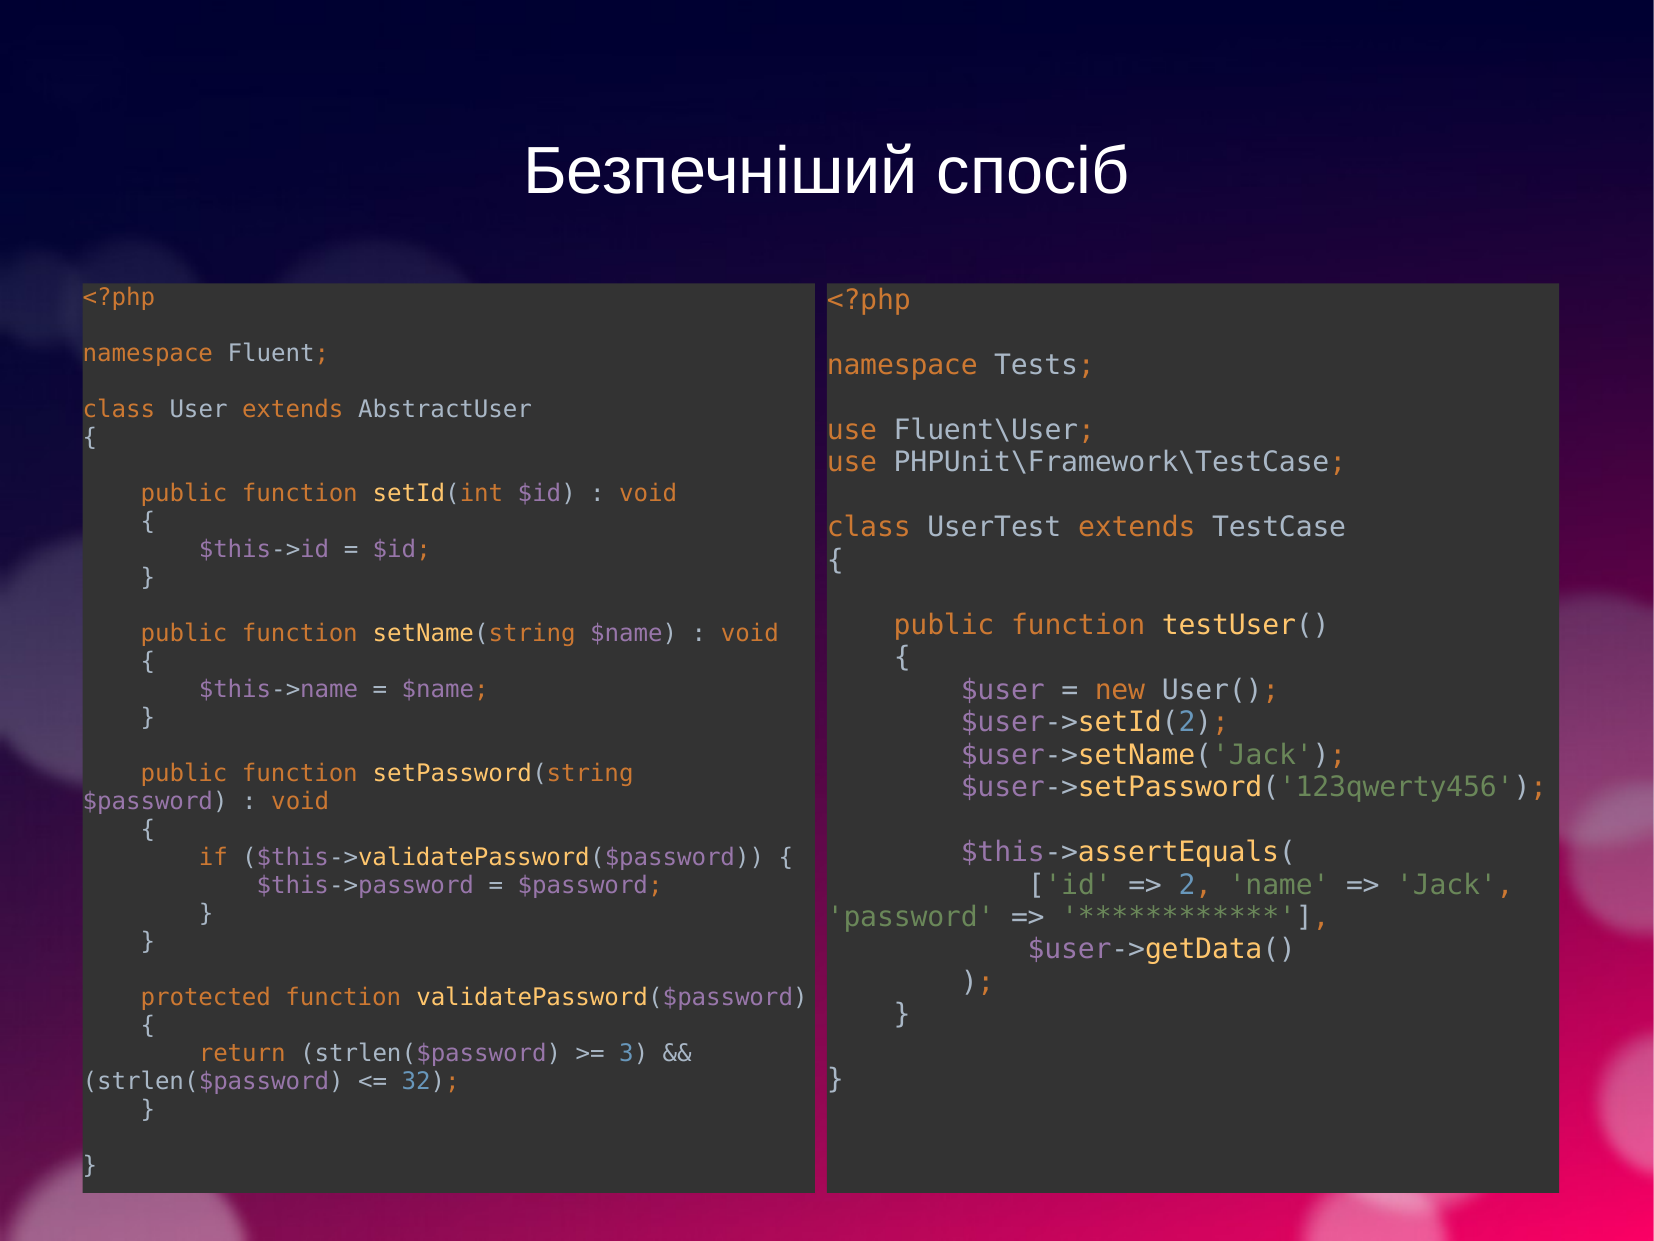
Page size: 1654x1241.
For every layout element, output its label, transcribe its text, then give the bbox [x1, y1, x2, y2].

list <?php namespace Tests; use Fluent\User; use PHPUnit\Framework\TestCase; class UserTest extends TestCase { public function testUser() { $user = new User(); $user->setId(2); $user->setName('Jack'); $user->setPassword('123qwerty456'); $this->assertEquals( ['id' => 2, 'name' => 'Jack', 'password' => '************'], $user->getData() ); } } [826, 283, 1560, 1193]
picture [0, 0, 1654, 1241]
list <?php namespace Fluent; class User extends AbstractUser { public function setId(int $id) : void { $this->id = $id; } public function setName(string $name) : void { $this->name = $name; } public function setPassword(string $password) : void { if ($this->validatePassword($password)) { $this->password = $password; } } protected function validatePassword($password) { return (strlen($password) >= 3) && (strlen($password) <= 32); } } [82, 283, 815, 1193]
title Безпечніший спосіб [82, 67, 1571, 275]
